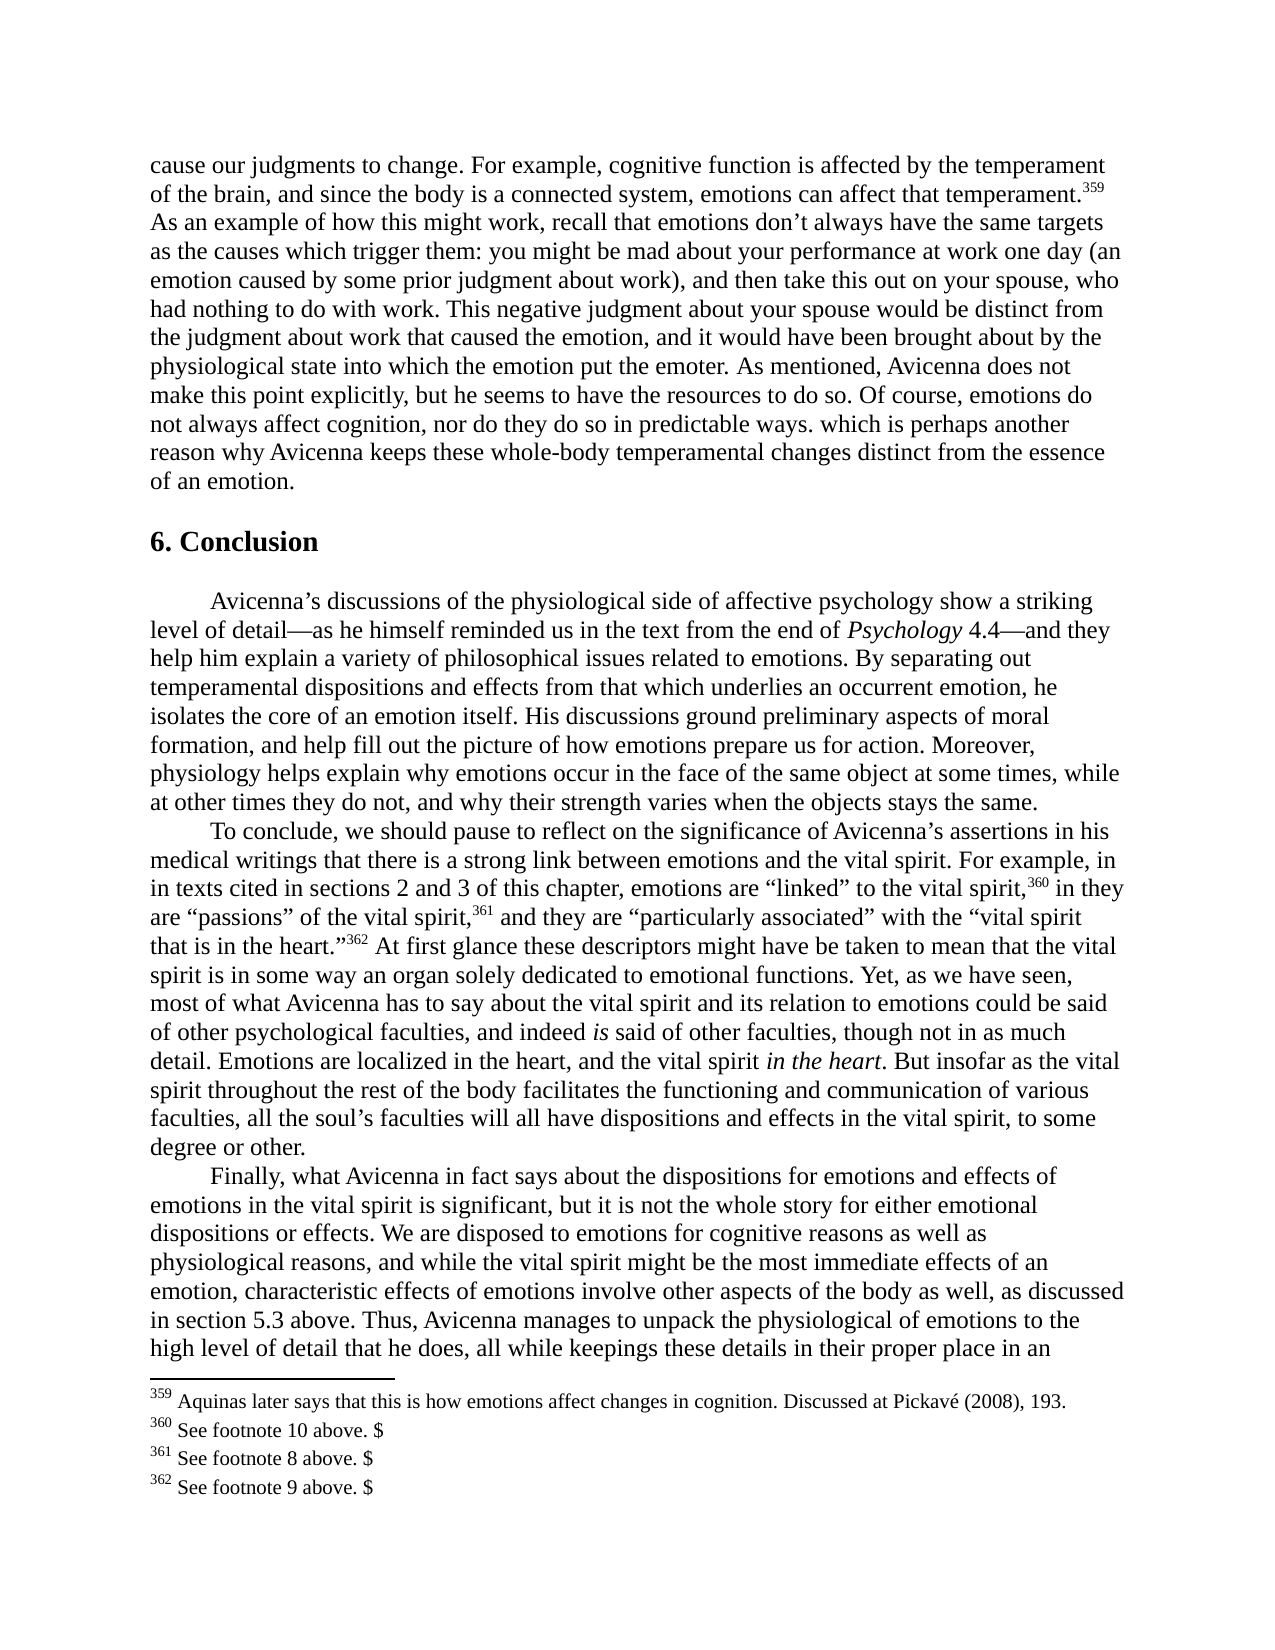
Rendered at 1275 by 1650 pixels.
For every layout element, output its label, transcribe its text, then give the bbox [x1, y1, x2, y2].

text Finally, what Avicenna in fact says about the dispositions for emotions and effects of emotions in the vital spirit is significant, but it is not the whole story for either emotional dispositions or effects. We are disposed to emotions for cognitive reasons as well as physiological reasons, and while the vital spirit might be the most immediate effects of an emotion, characteristic effects of emotions involve other aspects of the body as well, as discussed in section 5.3 above. Thus, Avicenna manages to unpack the physiological of emotions to the high level of detail that he does, all while keepings these details in their proper place in an [150, 1161, 1125, 1362]
text To conclude, we should pause to reflect on the significance of Avicenna’s assertions in his medical writings that there is a strong link between emotions and the vital spirit. For example, in in texts cited in sections 2 and 3 of this chapter, emotions are “linked” to the vital spirit, in they are “passions” of the vital spirit, and they are “particularly associated” with the “vital spirit that is in the heart.” At first glance these descriptors might have be taken to mean that the vital spirit is in some way an organ solely dedicated to emotional functions. Yet, as we have seen, most of what Avicenna has to say about the vital spirit and its relation to emotions could be said of other psychological faculties, and indeed is said of other faculties, though not in as much detail. Emotions are localized in the heart, and the vital spirit in the heart. But insofar as the vital spirit throughout the rest of the body facilitates the functioning and communication of various faculties, all the soul’s faculties will all have dispositions and effects in the vital spirit, to some degree or other. [150, 816, 1125, 1161]
text Aquinas later says that this is how emotions affect changes in cognition. Discussed at Pickavé (2008), 193. [150, 1385, 1125, 1414]
text See footnote 8 above. $ [150, 1442, 1125, 1471]
text Avicenna’s discussions of the physiological side of affective psychology show a striking level of detail—as he himself reminded us in the text from the end of Psychology 4.4—and they help him explain a variety of philosophical issues related to emotions. By separating out temperamental dispositions and effects from that which underlies an occurrent emotion, he isolates the core of an emotion itself. His discussions ground preliminary aspects of moral formation, and help fill out the picture of how emotions prepare us for action. Moreover, physiology helps explain why emotions occur in the face of the same object at some times, while at other times they do not, and why their strength varies when the objects stays the same. [150, 586, 1125, 816]
text cause our judgments to change. For example, cognitive function is affected by the temperament of the brain, and since the body is a connected system, emotions can affect that temperament. As an example of how this might work, recall that emotions don’t always have the same targets as the causes which trigger them: you might be mad about your performance at work one day (an emotion caused by some prior judgment about work), and then take this out on your spouse, who had nothing to do with work. This negative judgment about your spouse would be distinct from the judgment about work that caused the emotion, and it would have been brought about by the physiological state into which the emotion put the emoter. As mentioned, Avicenna does not make this point explicitly, but he seems to have the resources to do so. Of course, emotions do not always affect cognition, nor do they do so in predictable ways. which is perhaps another reason why Avicenna keeps these whole-body temperamental changes distinct from the essence of an emotion. [150, 150, 1125, 495]
text See footnote 10 above. $ [150, 1414, 1125, 1442]
text See footnote 9 above. $ [150, 1471, 1125, 1500]
subtitle 6. Conclusion [150, 524, 1125, 557]
